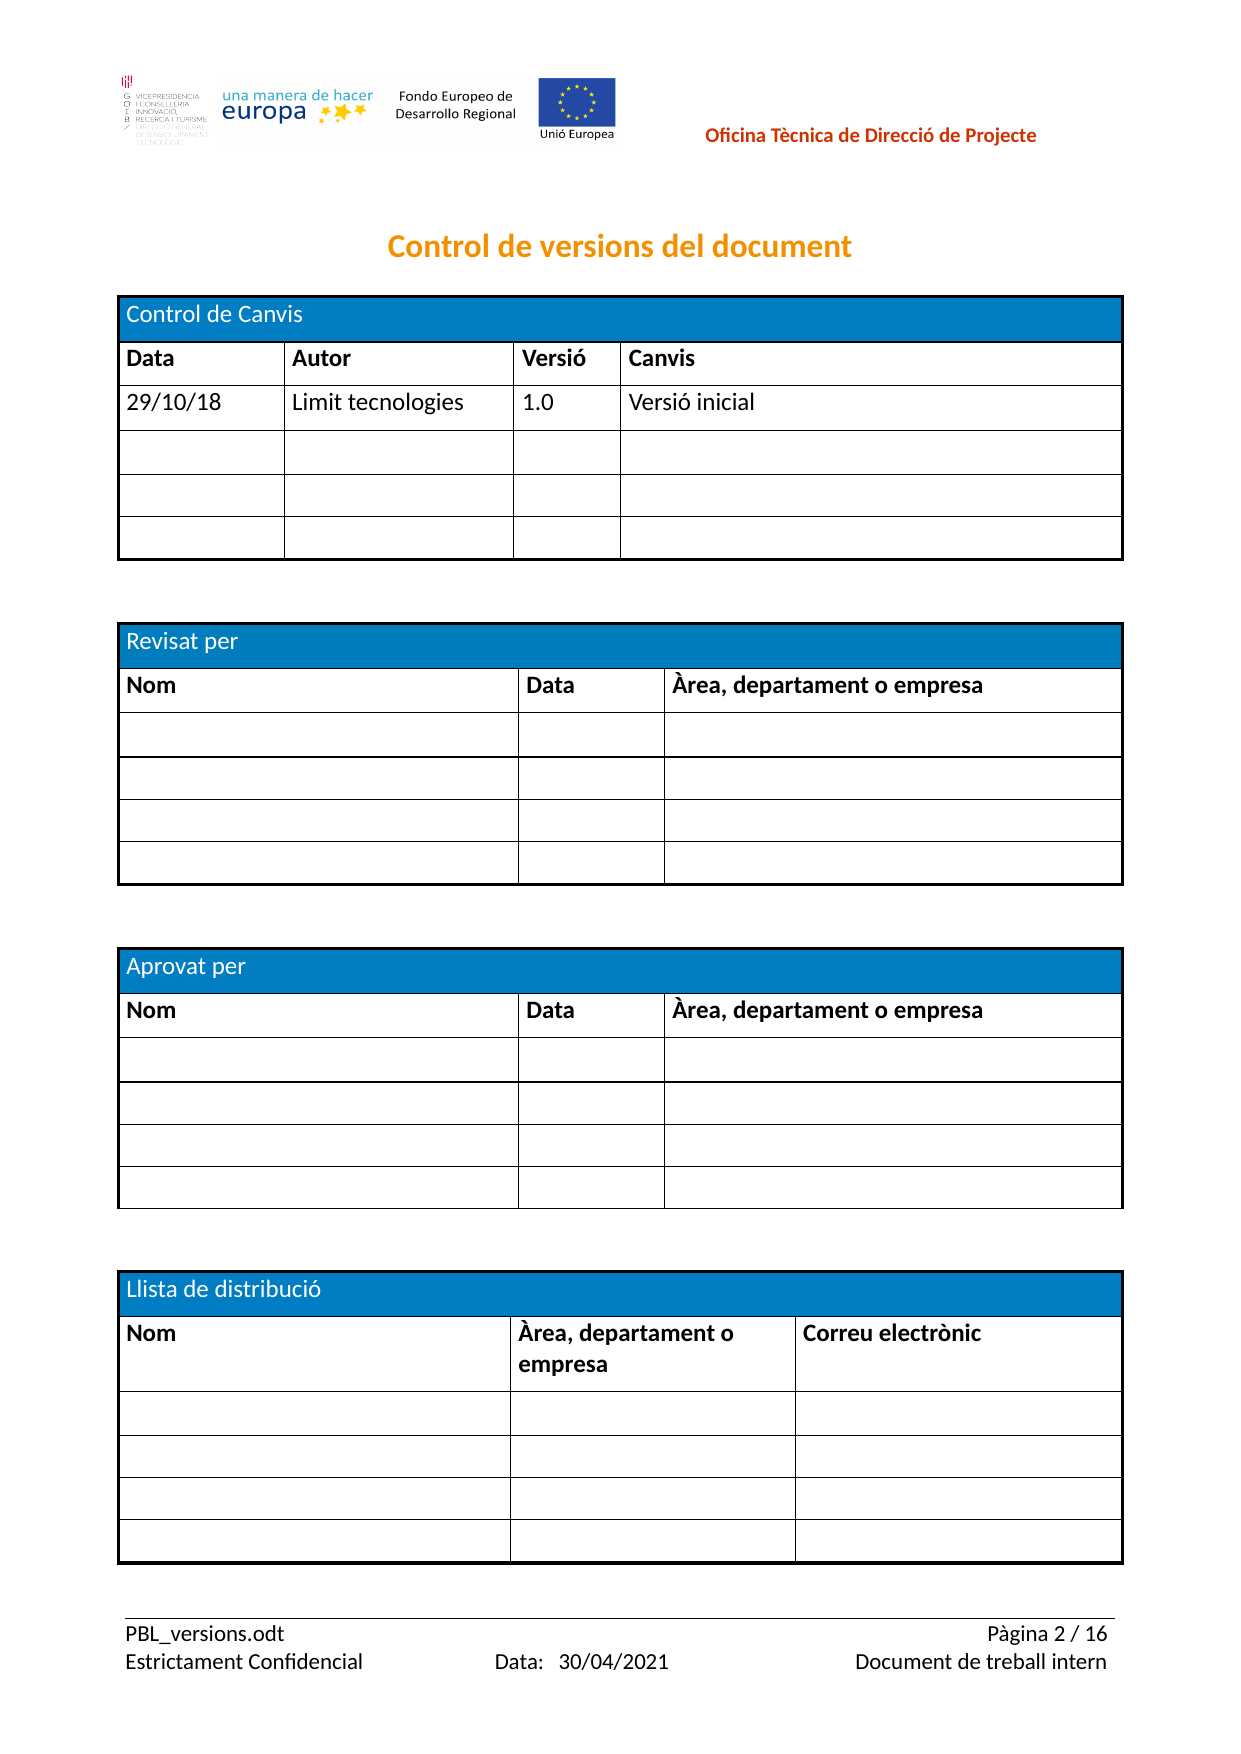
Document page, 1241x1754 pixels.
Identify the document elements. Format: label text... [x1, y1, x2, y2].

table_cell [796, 1520, 1121, 1561]
table_cell [511, 1478, 795, 1519]
table_cell [514, 517, 620, 558]
table_cell [514, 431, 620, 473]
table_cell [120, 1392, 510, 1435]
table_cell Data [120, 343, 284, 385]
table_cell [796, 1478, 1121, 1519]
table_cell [519, 842, 664, 883]
table_cell [519, 713, 664, 756]
table_cell Àrea, departament o empresa [665, 669, 1121, 712]
table_cell [120, 431, 284, 473]
table_cell [511, 1520, 795, 1561]
table_cell 1.0 [514, 386, 620, 429]
table_cell Canvis [621, 343, 1121, 385]
table_cell [120, 1125, 518, 1166]
table_cell [120, 1083, 518, 1123]
table_cell Àrea, departament o empresa [511, 1317, 795, 1391]
table_header Revisat per [120, 625, 1121, 668]
subtitle Control de versions del document [118, 225, 1122, 266]
table_cell [511, 1436, 795, 1477]
table_cell Data [519, 994, 664, 1037]
table_cell [120, 517, 284, 558]
table_cell [665, 1038, 1121, 1081]
table_cell [519, 1083, 664, 1123]
table_cell [665, 842, 1121, 883]
table_cell Nom [120, 994, 518, 1037]
table_cell Data [519, 669, 664, 712]
table_cell Autor [285, 343, 513, 385]
table_cell [120, 1520, 510, 1561]
table_cell [665, 800, 1121, 841]
table_cell [519, 800, 664, 841]
picture [118, 73, 213, 147]
table_cell [519, 1167, 664, 1208]
table_cell [285, 475, 513, 516]
table_cell Nom [120, 1317, 510, 1391]
table_cell Àrea, departament o empresa [665, 994, 1121, 1037]
table_cell [514, 475, 620, 516]
table_cell [285, 431, 513, 473]
table_header Control de Canvis [120, 298, 1121, 341]
table_cell [665, 1167, 1121, 1208]
table_cell [511, 1392, 795, 1435]
table_cell [665, 1083, 1121, 1123]
table_cell [665, 758, 1121, 798]
table_cell [120, 1038, 518, 1081]
picture [219, 73, 621, 147]
table_cell Versió inicial [621, 386, 1121, 429]
table_cell [665, 1125, 1121, 1166]
table_cell [120, 800, 518, 841]
table_cell [285, 517, 513, 558]
table_cell [519, 1038, 664, 1081]
table_cell [665, 713, 1121, 756]
table_cell [120, 475, 284, 516]
table_cell [120, 842, 518, 883]
table_cell [120, 1167, 518, 1208]
table_cell Correu electrònic [796, 1317, 1121, 1391]
table_header Llista de distribució [120, 1273, 1121, 1316]
table_cell [120, 1436, 510, 1477]
table_cell Versió [514, 343, 620, 385]
table_cell [621, 475, 1121, 516]
table_cell [120, 758, 518, 798]
table_cell Limit tecnologies [285, 386, 513, 429]
table_cell [120, 1478, 510, 1519]
table_cell [621, 431, 1121, 473]
table_cell [621, 517, 1121, 558]
table_header Aprovat per [120, 950, 1121, 993]
table_cell 29/10/18 [120, 386, 284, 429]
table_cell [796, 1436, 1121, 1477]
table_cell Nom [120, 669, 518, 712]
table_cell [120, 713, 518, 756]
table_cell [519, 1125, 664, 1166]
table_cell [796, 1392, 1121, 1435]
table_cell [519, 758, 664, 798]
